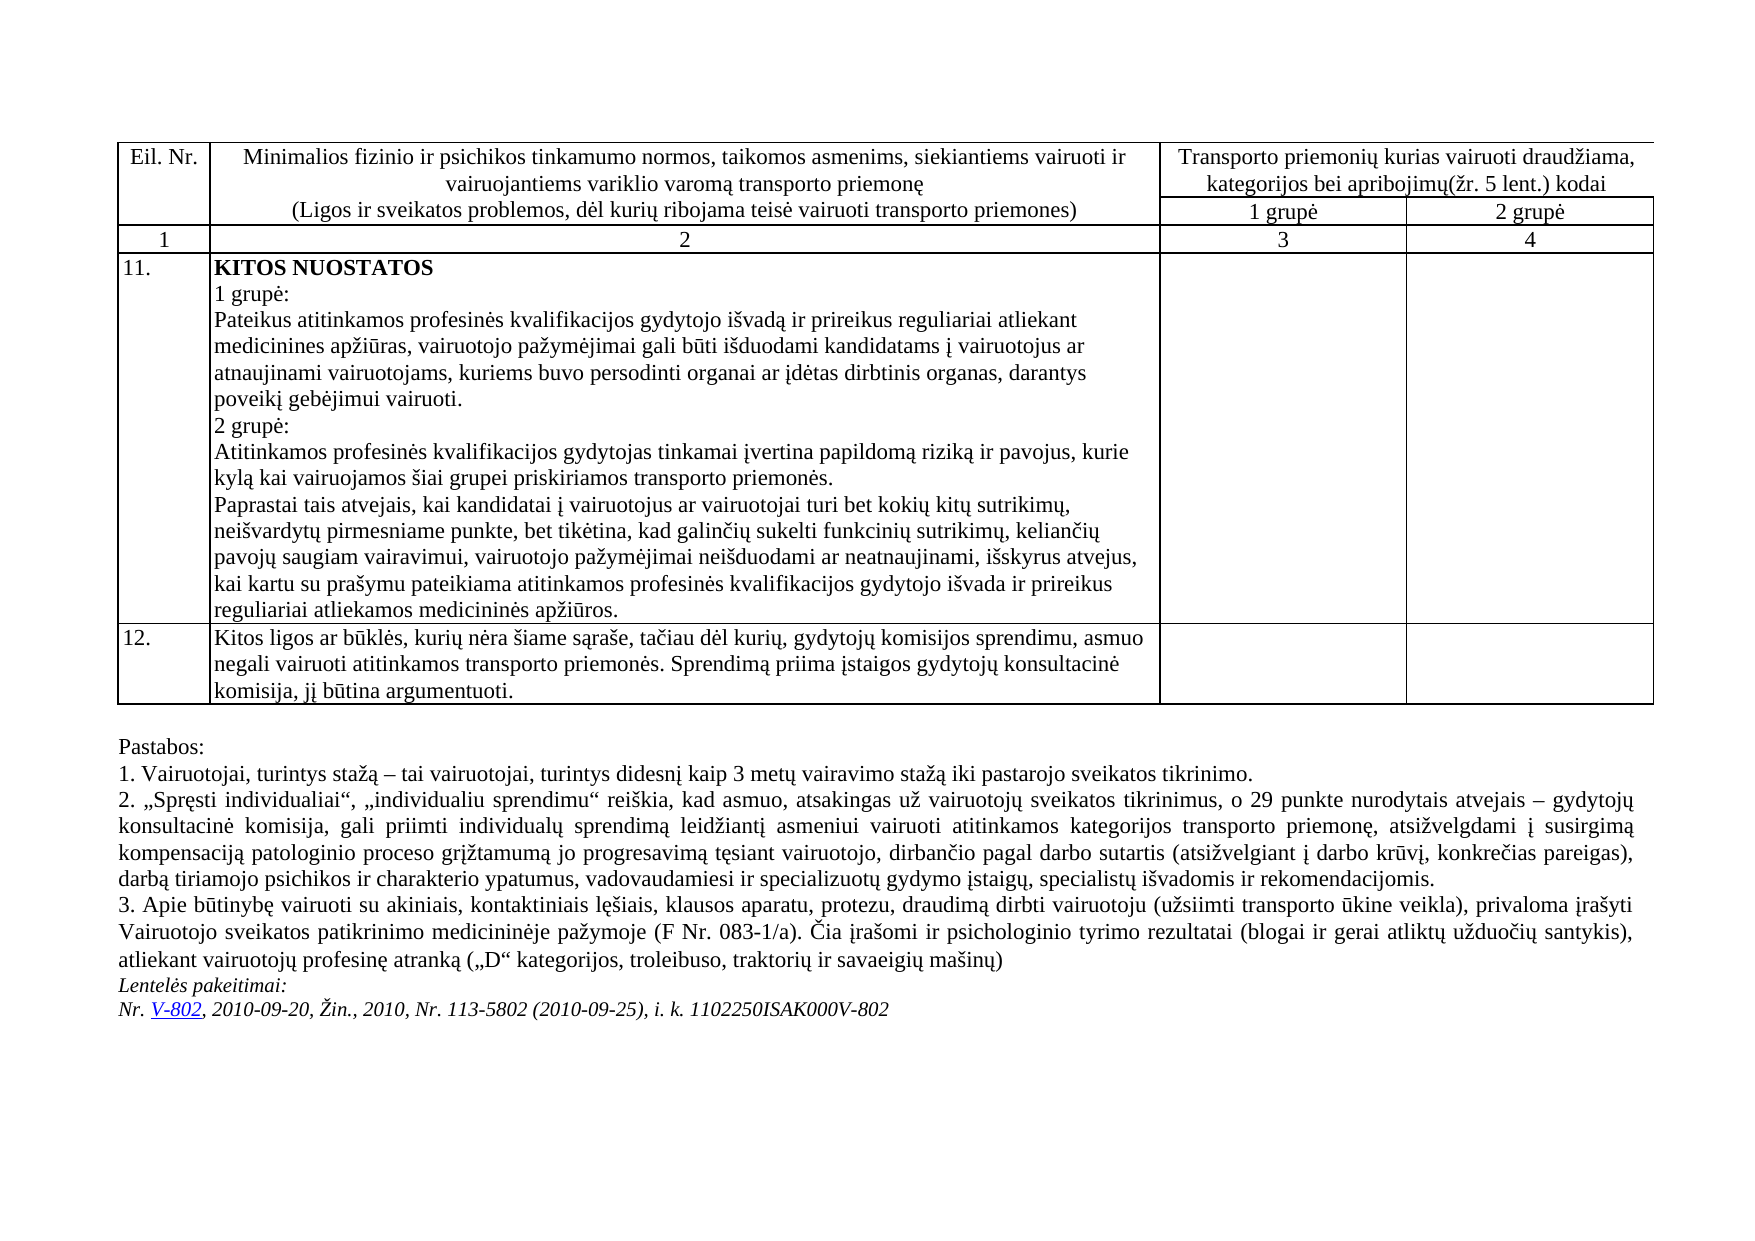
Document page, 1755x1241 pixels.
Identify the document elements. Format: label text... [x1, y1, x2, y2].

table_cell 3 [1161, 226, 1406, 252]
text 3. Apie būtinybę vairuoti su akiniais, kontaktiniais lęšiais, klausos aparatu, protezu, draudimą dirbti vairuotoju (užsiimti transporto ūkine veikla), privaloma įrašyti Vairuotojo sveikatos patikrinimo medicininėje pažymoje (F Nr. 083-1/a). Čia įrašomi ir psichologinio tyrimo rezultatai (blogai ir gerai atliktų užduočių santykis), atliekant vairuotojų profesinę atranką („D“ kategorijos, troleibuso, traktorių ir savaeigių mašinų) [118, 892, 1636, 973]
table_cell 12. [119, 624, 209, 703]
text 2. „Spręsti individualiai“, „individualiu sprendimu“ reiškia, kad asmuo, atsakingas už vairuotojų sveikatos tikrinimus, o 29 punkte nurodytais atvejais – gydytojų konsultacinė komisija, gali priimti individualų sprendimą leidžiantį asmeniui vairuoti atitinkamos kategorijos transporto priemonę, atsižvelgdami į susirgimą kompensaciją patologinio proceso grįžtamumą jo progresavimą tęsiant vairuotojo, dirbančio pagal darbo sutartis (atsižvelgiant į darbo krūvį, konkrečias pareigas), darbą tiriamojo psichikos ir charakterio ypatumus, vadovaudamiesi ir specializuotų gydymo įstaigų, specialistų išvadomis ir rekomendacijomis. [118, 786, 1636, 892]
table_header Minimalios fizinio ir psichikos tinkamumo normos, taikomos asmenims, siekiantiems vairuoti ir vairuojantiems variklio varomą transporto priemonę (Ligos ir sveikatos problemos, dėl kurių ribojama teisė vairuoti transporto priemones) [211, 143, 1159, 224]
table_header Transporto priemonių kurias vairuoti draudžiama, kategorijos bei apribojimų(žr. 5 lent.) kodai [1161, 143, 1653, 196]
table_cell 2 grupė [1407, 198, 1653, 224]
text 1. Vairuotojai, turintys stažą – tai vairuotojai, turintys didesnį kaip 3 metų vairavimo stažą iki pastarojo sveikatos tikrinimo. [118, 760, 1636, 786]
text Nr. V-802, 2010-09-20, Žin., 2010, Nr. 113-5802 (2010-09-25), i. k. 1102250ISAK000V-802 [118, 997, 1636, 1021]
table_cell 1 grupė [1161, 198, 1406, 224]
table_cell [1161, 254, 1406, 622]
text Pastabos: [118, 733, 1636, 760]
table_cell Kitos ligos ar būklės, kurių nėra šiame sąraše, tačiau dėl kurių, gydytojų komisijos sprendimu, asmuo negali vairuoti atitinkamos transporto priemonės. Sprendimą priima įstaigos gydytojų konsultacinė komisija, jį būtina argumentuoti. [211, 624, 1159, 703]
table_cell 11. [119, 254, 209, 622]
table_cell 1 [119, 226, 209, 252]
table_cell [1407, 254, 1653, 622]
table_cell [1407, 624, 1653, 703]
table_cell 2 [211, 226, 1159, 252]
table_header Eil. Nr. [119, 143, 209, 224]
table_cell 4 [1407, 226, 1653, 252]
table_cell [1161, 624, 1406, 703]
table_cell KITOS NUOSTATOS 1 grupė: Pateikus atitinkamos profesinės kvalifikacijos gydytojo išvadą ir prireikus reguliariai atliekant medicinines apžiūras, vairuotojo pažymėjimai gali būti išduodami kandidatams į vairuotojus ar atnaujinami vairuotojams, kuriems buvo persodinti organai ar įdėtas dirbtinis organas, darantys poveikį gebėjimui vairuoti. 2 grupė: Atitinkamos profesinės kvalifikacijos gydytojas tinkamai įvertina papildomą riziką ir pavojus, kurie kylą kai vairuojamos šiai grupei priskiriamos transporto priemonės. Paprastai tais atvejais, kai kandidatai į vairuotojus ar vairuotojai turi bet kokių kitų sutrikimų, neišvardytų pirmesniame punkte, bet tikėtina, kad galinčių sukelti funkcinių sutrikimų, keliančių pavojų saugiam vairavimui, vairuotojo pažymėjimai neišduodami ar neatnaujinami, išskyrus atvejus, kai kartu su prašymu pateikiama atitinkamos profesinės kvalifikacijos gydytojo išvada ir prireikus reguliariai atliekamos medicininės apžiūros. [211, 254, 1159, 622]
text Lentelės pakeitimai: [118, 973, 1636, 997]
